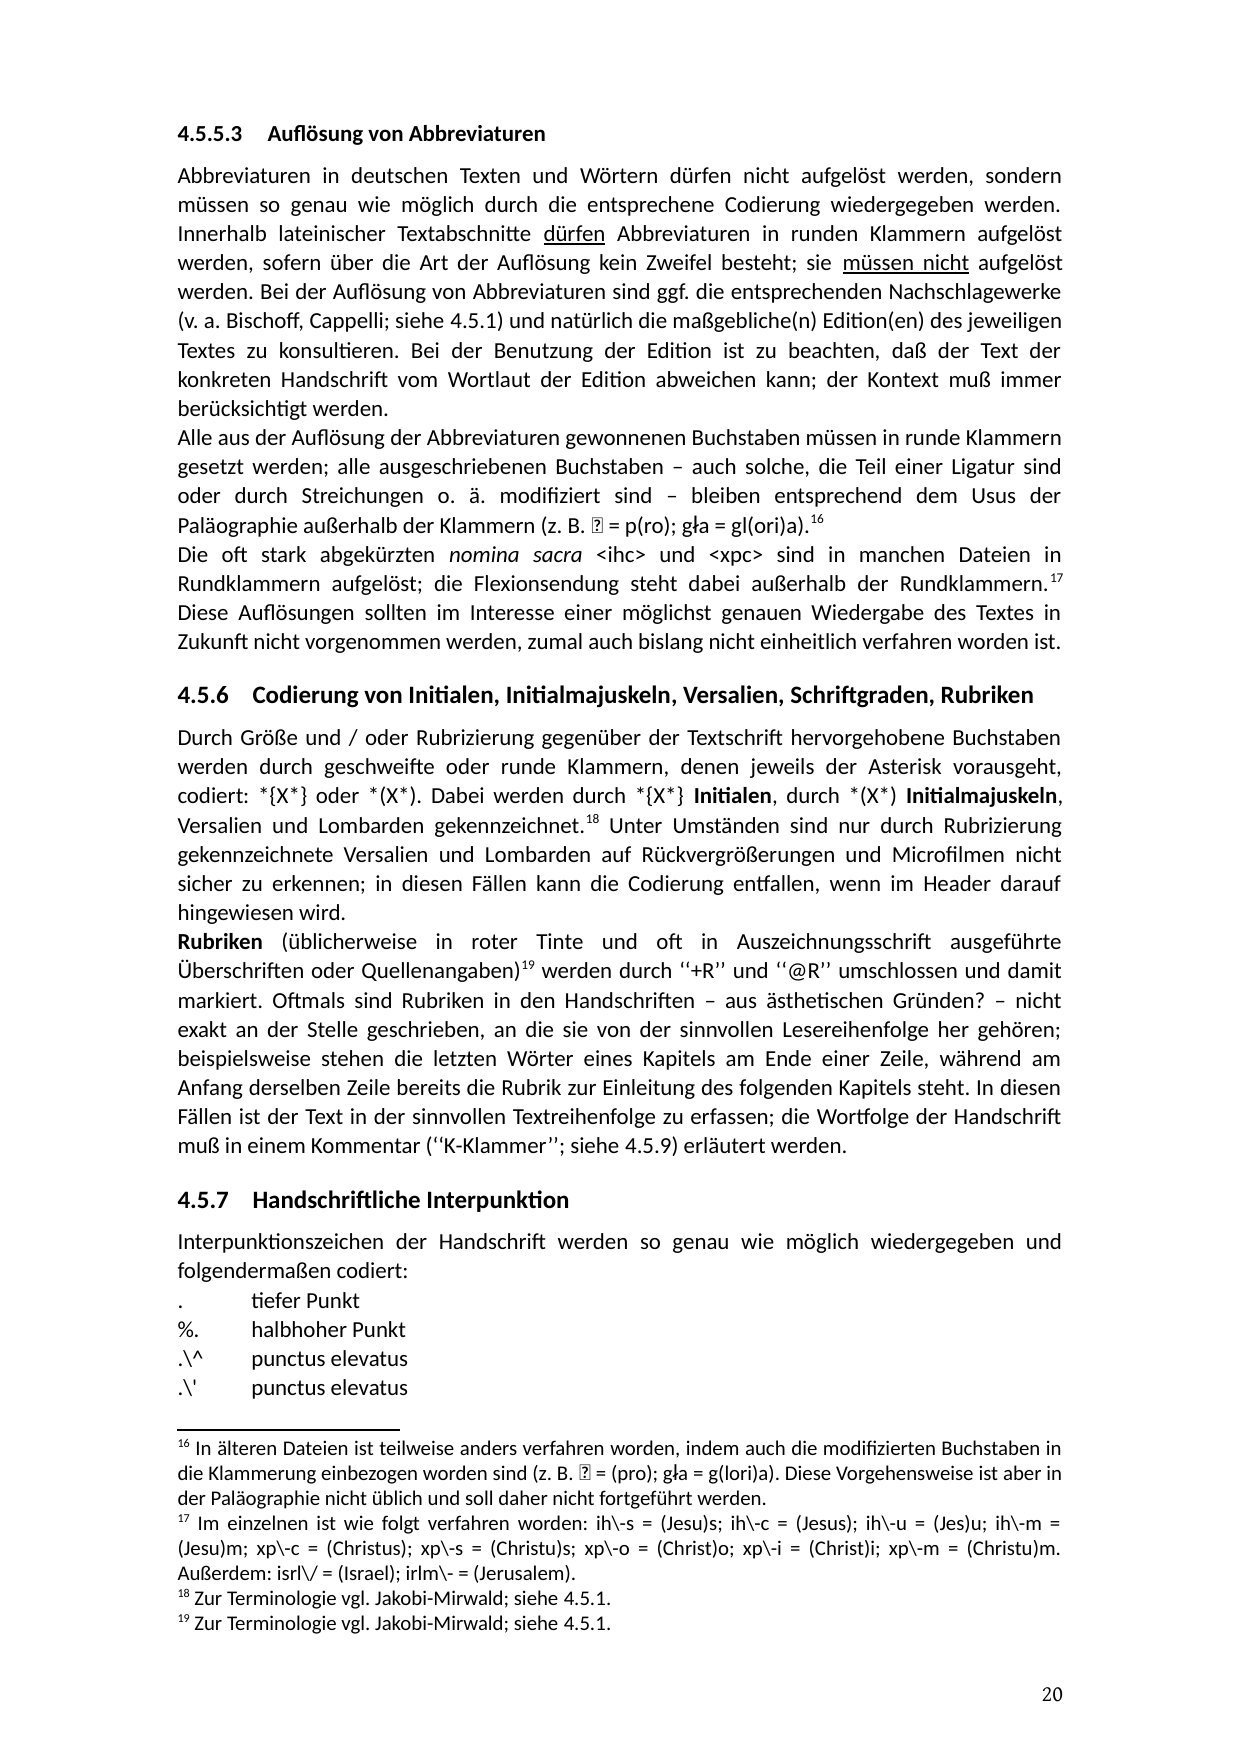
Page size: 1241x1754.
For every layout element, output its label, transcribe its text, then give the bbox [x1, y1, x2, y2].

subtitle Auflösung von Abbreviaturen [177, 118, 1063, 147]
text . tiefer Punkt [177, 1285, 1063, 1314]
subtitle Codierung von Initialen, Initialmajuskeln, Versalien, Schriftgraden, Rubriken [177, 681, 1063, 710]
subtitle Handschriftliche Interpunktion [177, 1185, 1063, 1214]
text In älteren Dateien ist teilweise anders verfahren worden, indem auch die modifizierten Buchstaben in die Klammerung einbezogen worden sind (z. B.  = (pro); gl̷a = g(lori)a). Diese Vorgehensweise ist aber in der Paläographie nicht üblich und soll daher nicht fortgeführt werden. [177, 1436, 1063, 1511]
text Alle aus der Auflösung der Abbreviaturen gewonnenen Buchstaben müssen in runde Klammern gesetzt werden; alle ausgeschriebenen Buchstaben – auch solche, die Teil einer Ligatur sind oder durch Streichungen o. ä. modifiziert sind – bleiben entsprechend dem Usus der Paläographie außerhalb der Klammern (z. B.  = p(ro); gl̷a = gl(ori)a). [177, 422, 1063, 539]
text .\^ punctus elevatus [177, 1343, 1063, 1372]
text Zur Terminologie vgl. Jakobi-Mirwald; siehe 4.5.1. [177, 1586, 1063, 1611]
text Zur Terminologie vgl. Jakobi-Mirwald; siehe 4.5.1. [177, 1611, 1063, 1636]
text .\' punctus elevatus [177, 1372, 1063, 1401]
text Durch Größe und / oder Rubrizierung gegenüber der Textschrift hervorgehobene Buchstaben werden durch geschweifte oder runde Klammern, denen jeweils der Asterisk vorausgeht, codiert: *{X*} oder *(X*). Dabei werden durch *{X*} Initialen, durch *(X*) Initialmajuskeln, Versalien und Lombarden gekennzeichnet. Unter Umständen sind nur durch Rubrizierung gekennzeichnete Versalien und Lombarden auf Rückvergrößerungen und Microfilmen nicht sicher zu erkennen; in diesen Fällen kann die Codierung entfallen, wenn im Header darauf hingewiesen wird. [177, 722, 1063, 926]
text Die oft stark abgekürzten nomina sacra <ihc> und <xpc> sind in manchen Dateien in Rundklammern aufgelöst; die Flexionsendung steht dabei außerhalb der Rundklammern. Diese Auflösungen sollten im Interesse einer möglichst genauen Wiedergabe des Textes in Zukunft nicht vorgenommen werden, zumal auch bislang nicht einheitlich verfahren worden ist. [177, 539, 1063, 656]
text Im einzelnen ist wie folgt verfahren worden: ih\-s = (Jesu)s; ih\-c = (Jesus); ih\-u = (Jes)u; ih\-m = (Jesu)m; xp\-c = (Christus); xp\-s = (Christu)s; xp\-o = (Christ)o; xp\-i = (Christ)i; xp\-m = (Christu)m. Außerdem: isrl\/ = (Israel); irlm\- = (Jerusalem). [177, 1511, 1063, 1586]
text Interpunktionszeichen der Handschrift werden so genau wie möglich wiedergegeben und folgendermaßen codiert: [177, 1226, 1063, 1285]
text Rubriken (üblicherweise in roter Tinte und oft in Auszeichnungsschrift ausgeführte Überschriften oder Quellenangaben) werden durch ‘‘+R’’ und ‘‘@R’’ umschlossen und damit markiert. Oftmals sind Rubriken in den Handschriften – aus ästhetischen Gründen? – nicht exakt an der Stelle geschrieben, an die sie von der sinnvollen Lesereihenfolge her gehören; beispielsweise stehen die letzten Wörter eines Kapitels am Ende einer Zeile, während am Anfang derselben Zeile bereits die Rubrik zur Einleitung des folgenden Kapitels steht. In diesen Fällen ist der Text in der sinnvollen Textreihenfolge zu erfassen; die Wortfolge der Handschrift muß in einem Kommentar (‘‘K-Klammer’’; siehe 4.5.9) erläutert werden. [177, 926, 1063, 1160]
text Abbreviaturen in deutschen Texten und Wörtern dürfen nicht aufgelöst werden, sondern müssen so genau wie möglich durch die entsprechene Codierung wiedergegeben werden. Innerhalb lateinischer Textabschnitte dürfen Abbreviaturen in runden Klammern aufgelöst werden, sofern über die Art der Auflösung kein Zweifel besteht; sie müssen nicht aufgelöst werden. Bei der Auflösung von Abbreviaturen sind ggf. die entsprechenden Nachschlagewerke (v. a. Bischoff, Cappelli; siehe 4.5.1) und natürlich die maßgebliche(n) Edition(en) des jeweiligen Textes zu konsultieren. Bei der Benutzung der Edition ist zu beachten, daß der Text der konkreten Handschrift vom Wortlaut der Edition abweichen kann; der Kontext muß immer berücksichtigt werden. [177, 160, 1063, 422]
text %. halbhoher Punkt [177, 1314, 1063, 1343]
